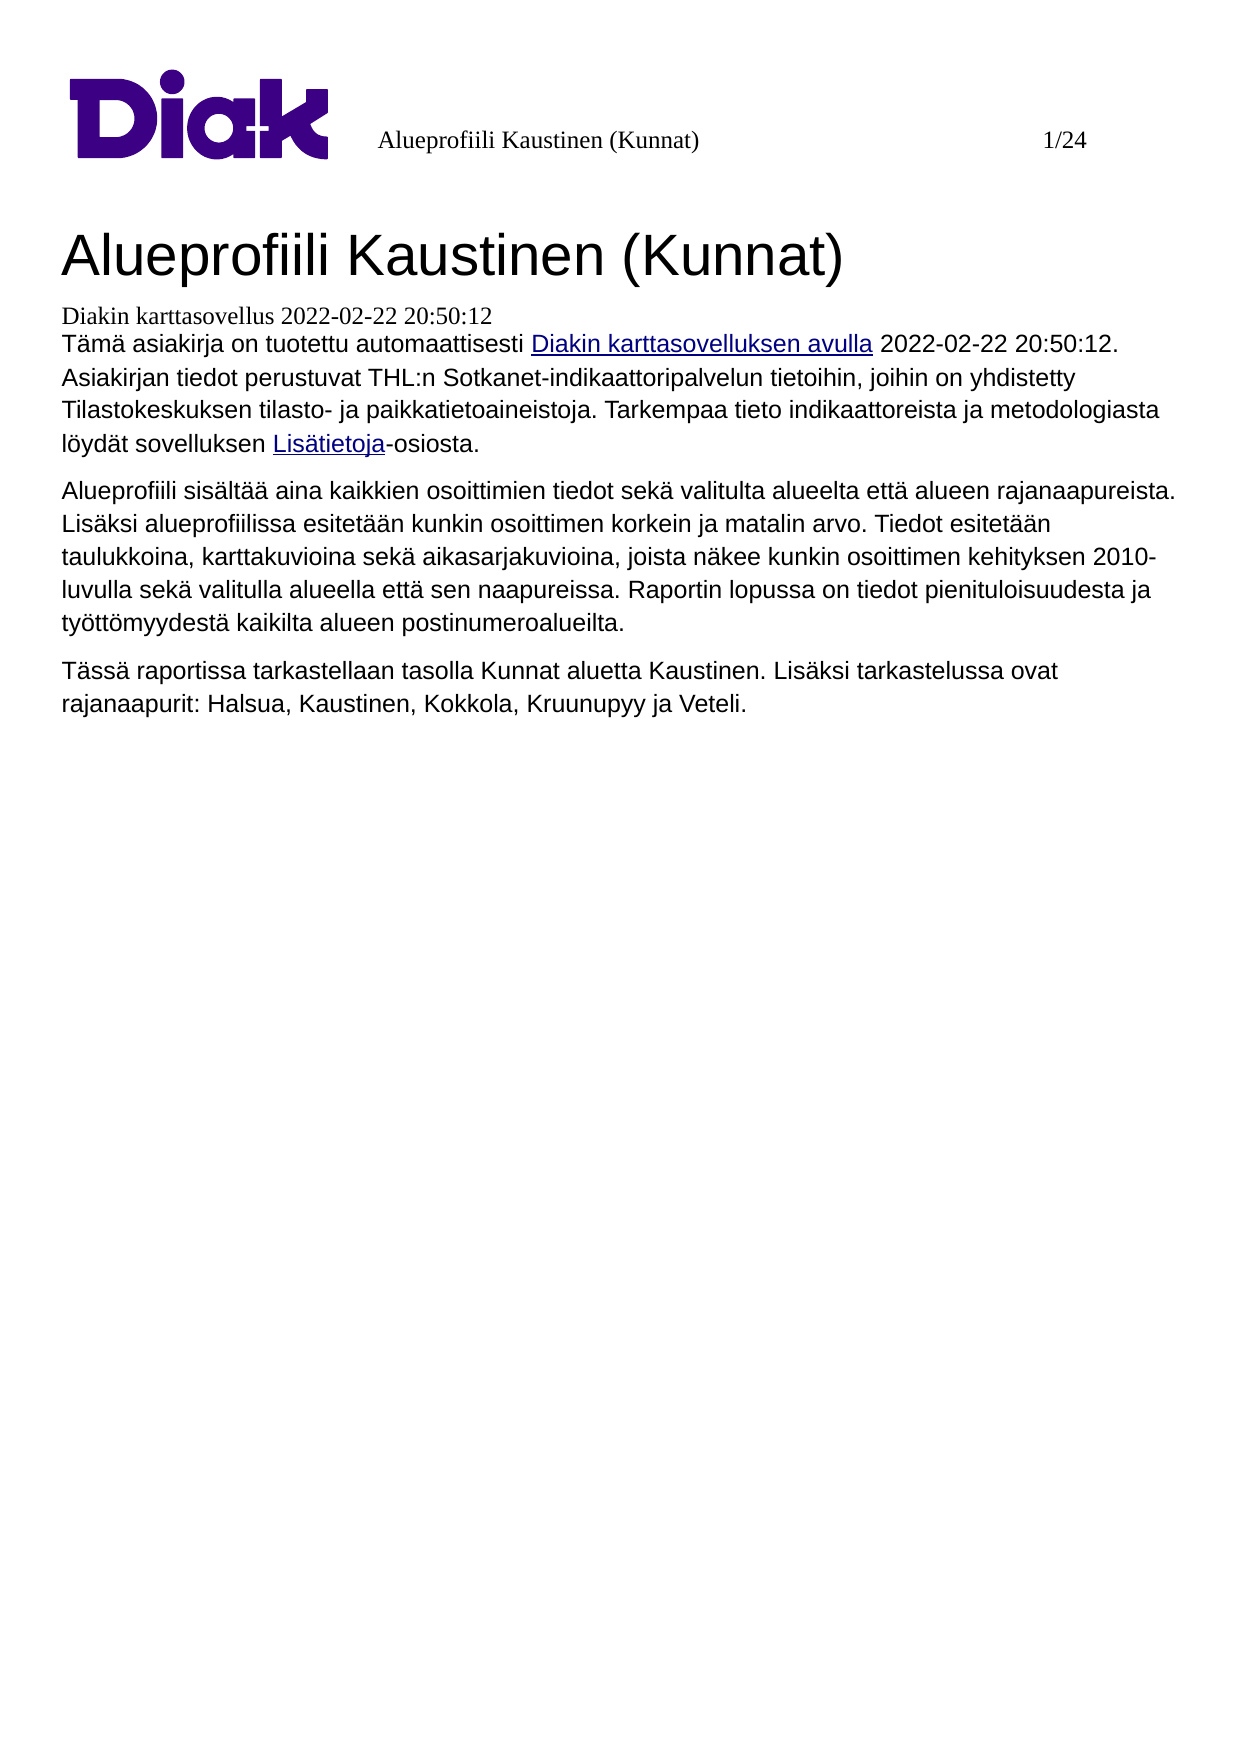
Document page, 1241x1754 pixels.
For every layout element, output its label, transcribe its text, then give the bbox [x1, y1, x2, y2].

text Tässä raportissa tarkastellaan tasolla Kunnat aluetta Kaustinen. Lisäksi tarkastelussa ovat rajanaapurit: Halsua, Kaustinen, Kokkola, Kruunupyy ja Veteli. [61, 656, 1179, 718]
text Tämä asiakirja on tuotettu automaattisesti Diakin karttasovelluksen avulla 2022-02-22 20:50:12. Asiakirjan tiedot perustuvat THL:n Sotkanet-indikaattoripalvelun tietoihin, joihin on yhdistetty Tilastokeskuksen tilasto- ja paikkatietoaineistoja. Tarkempaa tieto indikaattoreista ja metodologiasta löydät sovelluksen Lisätietoja-osiosta. [61, 329, 1179, 457]
text Alueprofiili sisältää aina kaikkien osoittimien tiedot sekä valitulta alueelta että alueen rajanaapureista. Lisäksi alueprofiilissa esitetään kunkin osoittimen korkein ja matalin arvo. Tiedot esitetään taulukkoina, karttakuvioina sekä aikasarjakuvioina, joista näkee kunkin osoittimen kehityksen 2010-luvulla sekä valitulla alueella että sen naapureissa. Raportin lopussa on tiedot pienituloisuudesta ja työttömyydestä kaikilta alueen postinumeroalueilta. [61, 476, 1179, 637]
text Diakin karttasovellus 2022-02-22 20:50:12 [61, 301, 1179, 329]
title Alueprofiili Kaustinen (Kunnat) [61, 221, 1179, 288]
